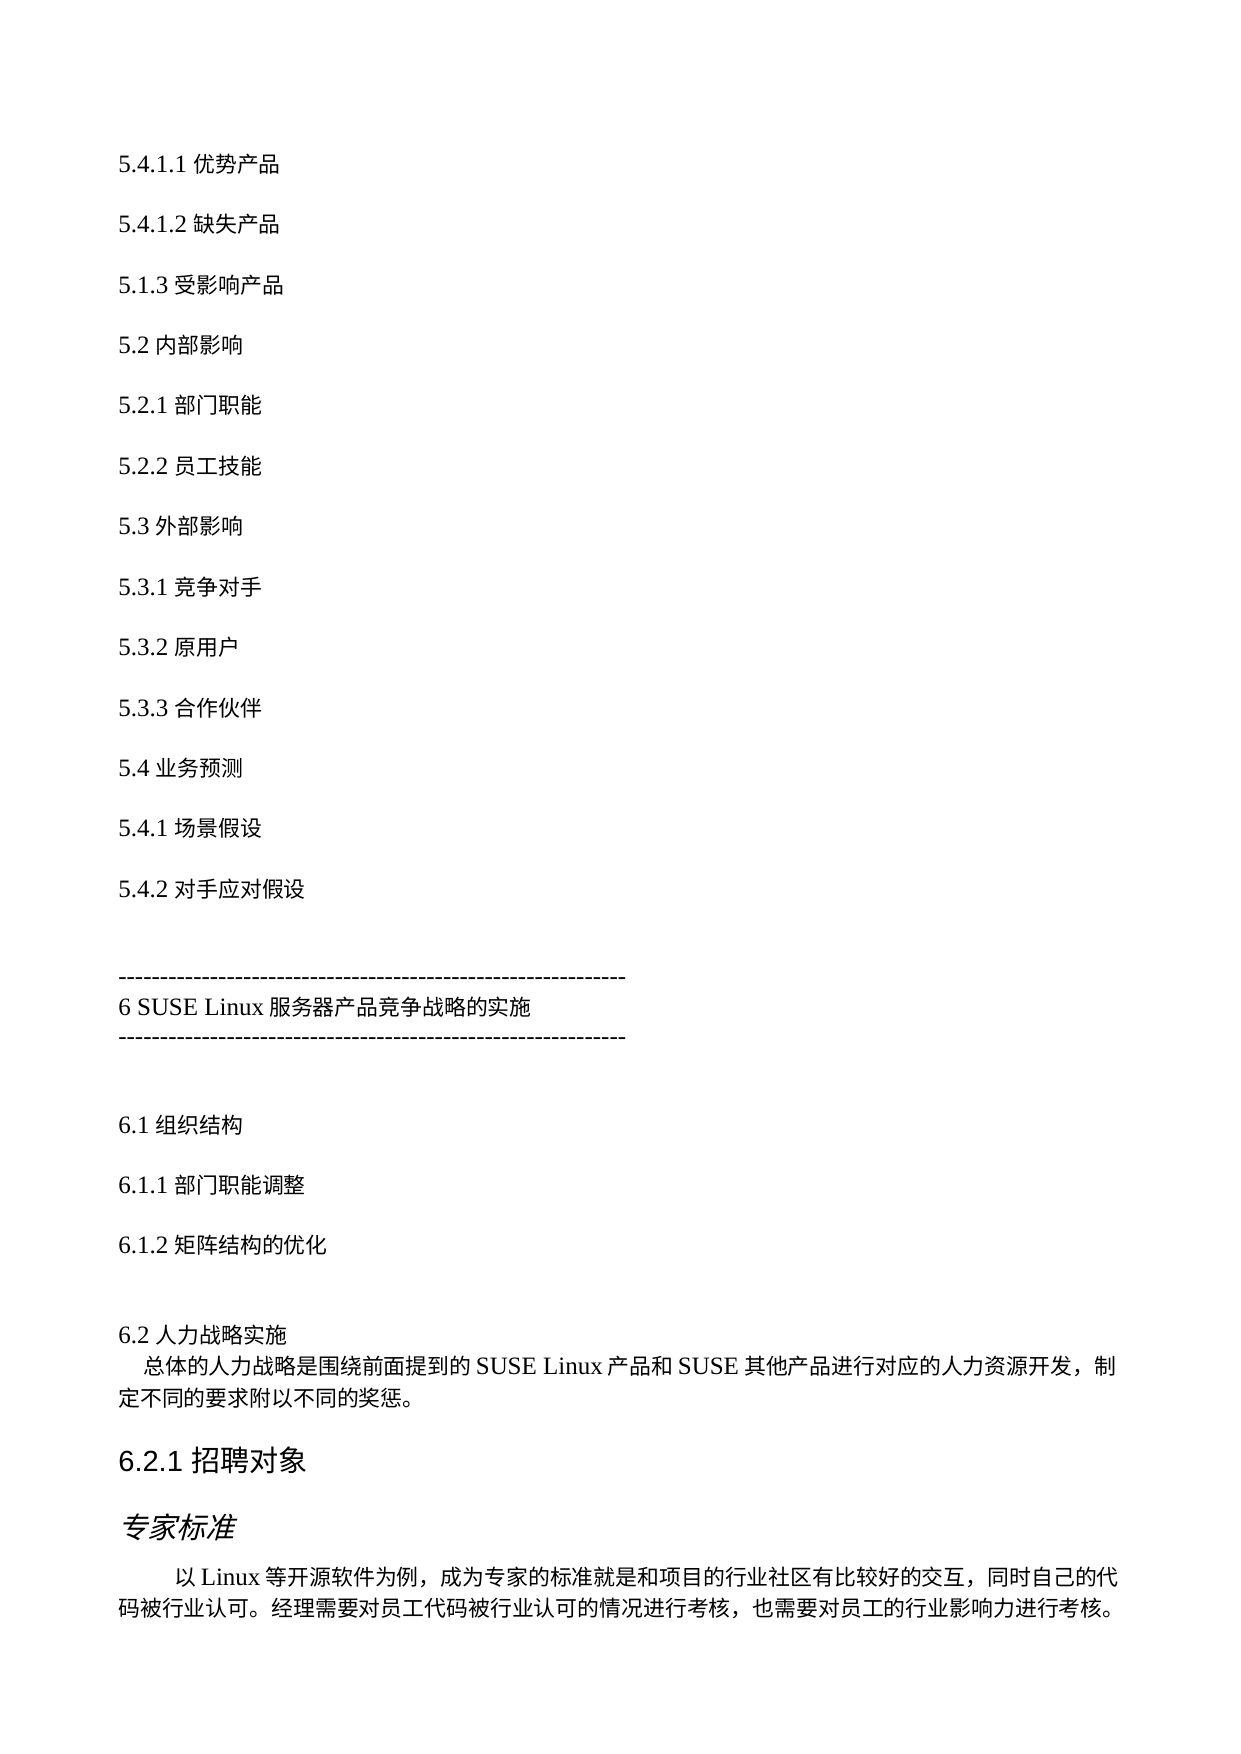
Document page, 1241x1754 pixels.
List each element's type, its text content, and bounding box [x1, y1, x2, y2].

text ------------------------------------------------------------- [118, 1021, 1122, 1050]
text ------------------------------------------------------------- [118, 961, 1122, 990]
text 6.2 人力战略实施 [118, 1318, 1122, 1349]
text 6.1.2 矩阵结构的优化 [118, 1228, 1122, 1260]
text 5.2.1 部门职能 [118, 388, 1122, 420]
text 6 SUSE Linux服务器产品竞争战略的实施 [118, 990, 1122, 1021]
text 专家标准 [118, 1505, 1122, 1547]
text 5.4.1.1 优势产品 [118, 147, 1122, 178]
text 5.3.3 合作伙伴 [118, 691, 1122, 722]
text 5.2.2 员工技能 [118, 449, 1122, 481]
text 5.3.2 原用户 [118, 630, 1122, 662]
text 5.1.3 受影响产品 [118, 268, 1122, 299]
text 5.3 外部影响 [118, 509, 1122, 541]
text 5.2 内部影响 [118, 328, 1122, 360]
text 5.4.1 场景假设 [118, 811, 1122, 843]
text 6.1 组织结构 [118, 1108, 1122, 1139]
text 6.1.1 部门职能调整 [118, 1168, 1122, 1200]
text 5.4.1.2 缺失产品 [118, 207, 1122, 239]
text 6.2.1 招聘对象 [118, 1438, 1122, 1480]
text 总体的人力战略是围绕前面提到的SUSE Linux产品和SUSE其他产品进行对应的人力资源开发，制定不同的要求附以不同的奖惩。 [118, 1349, 1122, 1413]
text 以Linux等开源软件为例，成为专家的标准就是和项目的行业社区有比较好的交互，同时自己的代码被行业认可。经理需要对员工代码被行业认可的情况进行考核，也需要对员工的行业影响力进行考核。 [118, 1560, 1122, 1623]
text 5.4.2 对手应对假设 [118, 872, 1122, 903]
text 5.3.1 竞争对手 [118, 570, 1122, 601]
text 5.4 业务预测 [118, 751, 1122, 783]
